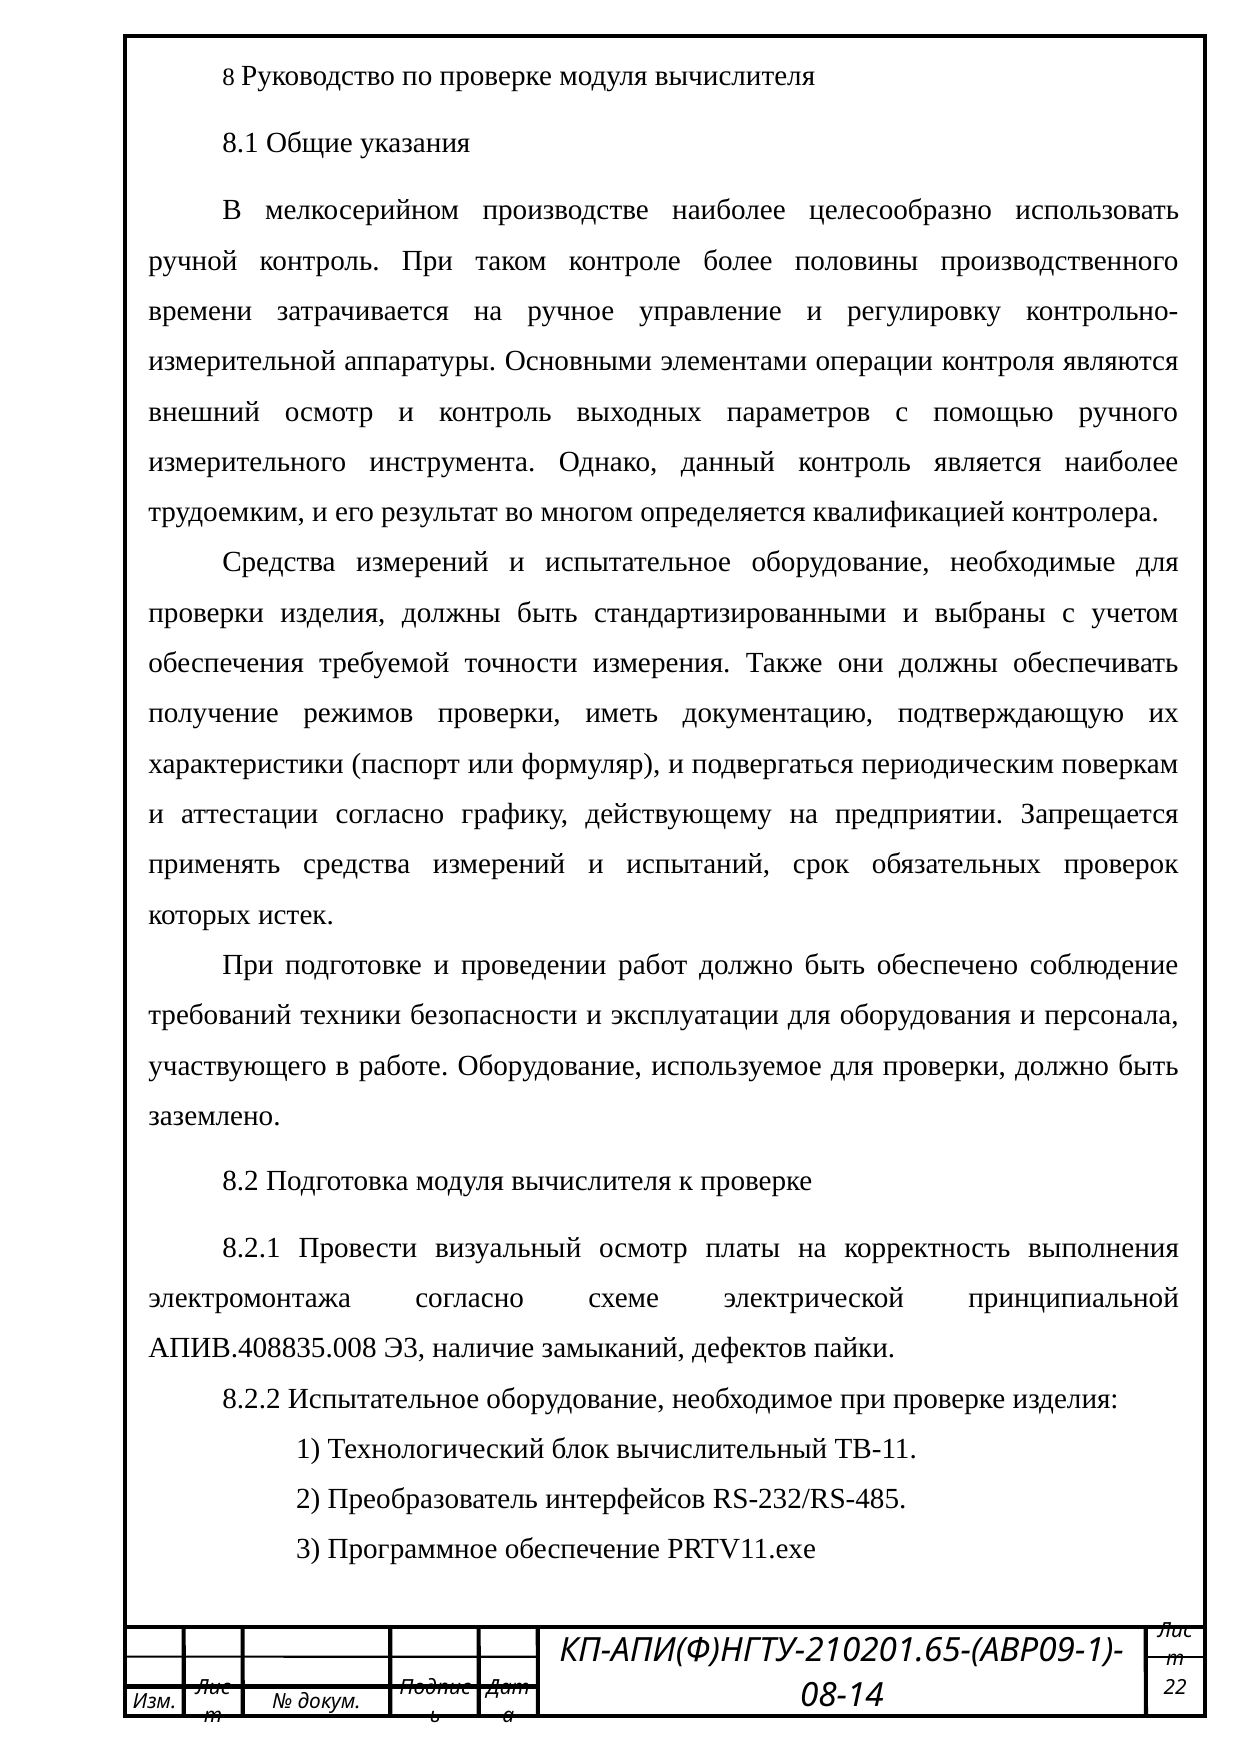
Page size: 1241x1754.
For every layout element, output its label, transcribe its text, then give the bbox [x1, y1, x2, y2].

text 8.1 Общие указания [148, 125, 1179, 159]
text 3) Программное обеспечение PRTV11.exe [148, 1532, 1179, 1565]
text 8.2 Подготовка модуля вычислителя к проверке [148, 1163, 1179, 1196]
text 8.2.2 Испытательное оборудование, необходимое при проверке изделия: [148, 1381, 1179, 1414]
text 2) Преобразователь интерфейсов RS-232/RS-485. [148, 1481, 1179, 1515]
text 1) Технологический блок вычислительный ТВ-11. [148, 1431, 1179, 1464]
text При подготовке и проведении работ должно быть обеспечено соблюдение требований техники безопасности и эксплуатации для оборудования и персонала, участвующего в работе. Оборудование, используемое для проверки, должно быть заземлено. [148, 947, 1179, 1132]
text 8.2.1 Провести визуальный осмотр платы на корректность выполнения электромонтажа согласно схеме электрической принципиальной АПИВ.408835.008 Э3, наличие замыканий, дефектов пайки. [148, 1230, 1179, 1364]
text 8 Руководство по проверке модуля вычислителя [148, 58, 1179, 92]
text Средства измерений и испытательное оборудование, необходимые для проверки изделия, должны быть стандартизированными и выбраны с учетом обеспечения требуемой точности измерения. Также они должны обеспечивать получение режимов проверки, иметь документацию, подтверждающую их характеристики (паспорт или формуляр), и подвергаться периодическим поверкам и аттестации согласно графику, действующему на предприятии. Запрещается применять средства измерений и испытаний, срок обязательных проверок которых истек. [148, 544, 1179, 930]
text В мелкосерийном производстве наиболее целесообразно использовать ручной контроль. При таком контроле более половины производственного времени затрачивается на ручное управление и регулировку контрольно-измерительной аппаратуры. Основными элементами операции контроля являются внешний осмотр и контроль выходных параметров с помощью ручного измерительного инструмента. Однако, данный контроль является наиболее трудоемким, и его результат во многом определяется квалификацией контролера. [148, 192, 1179, 528]
